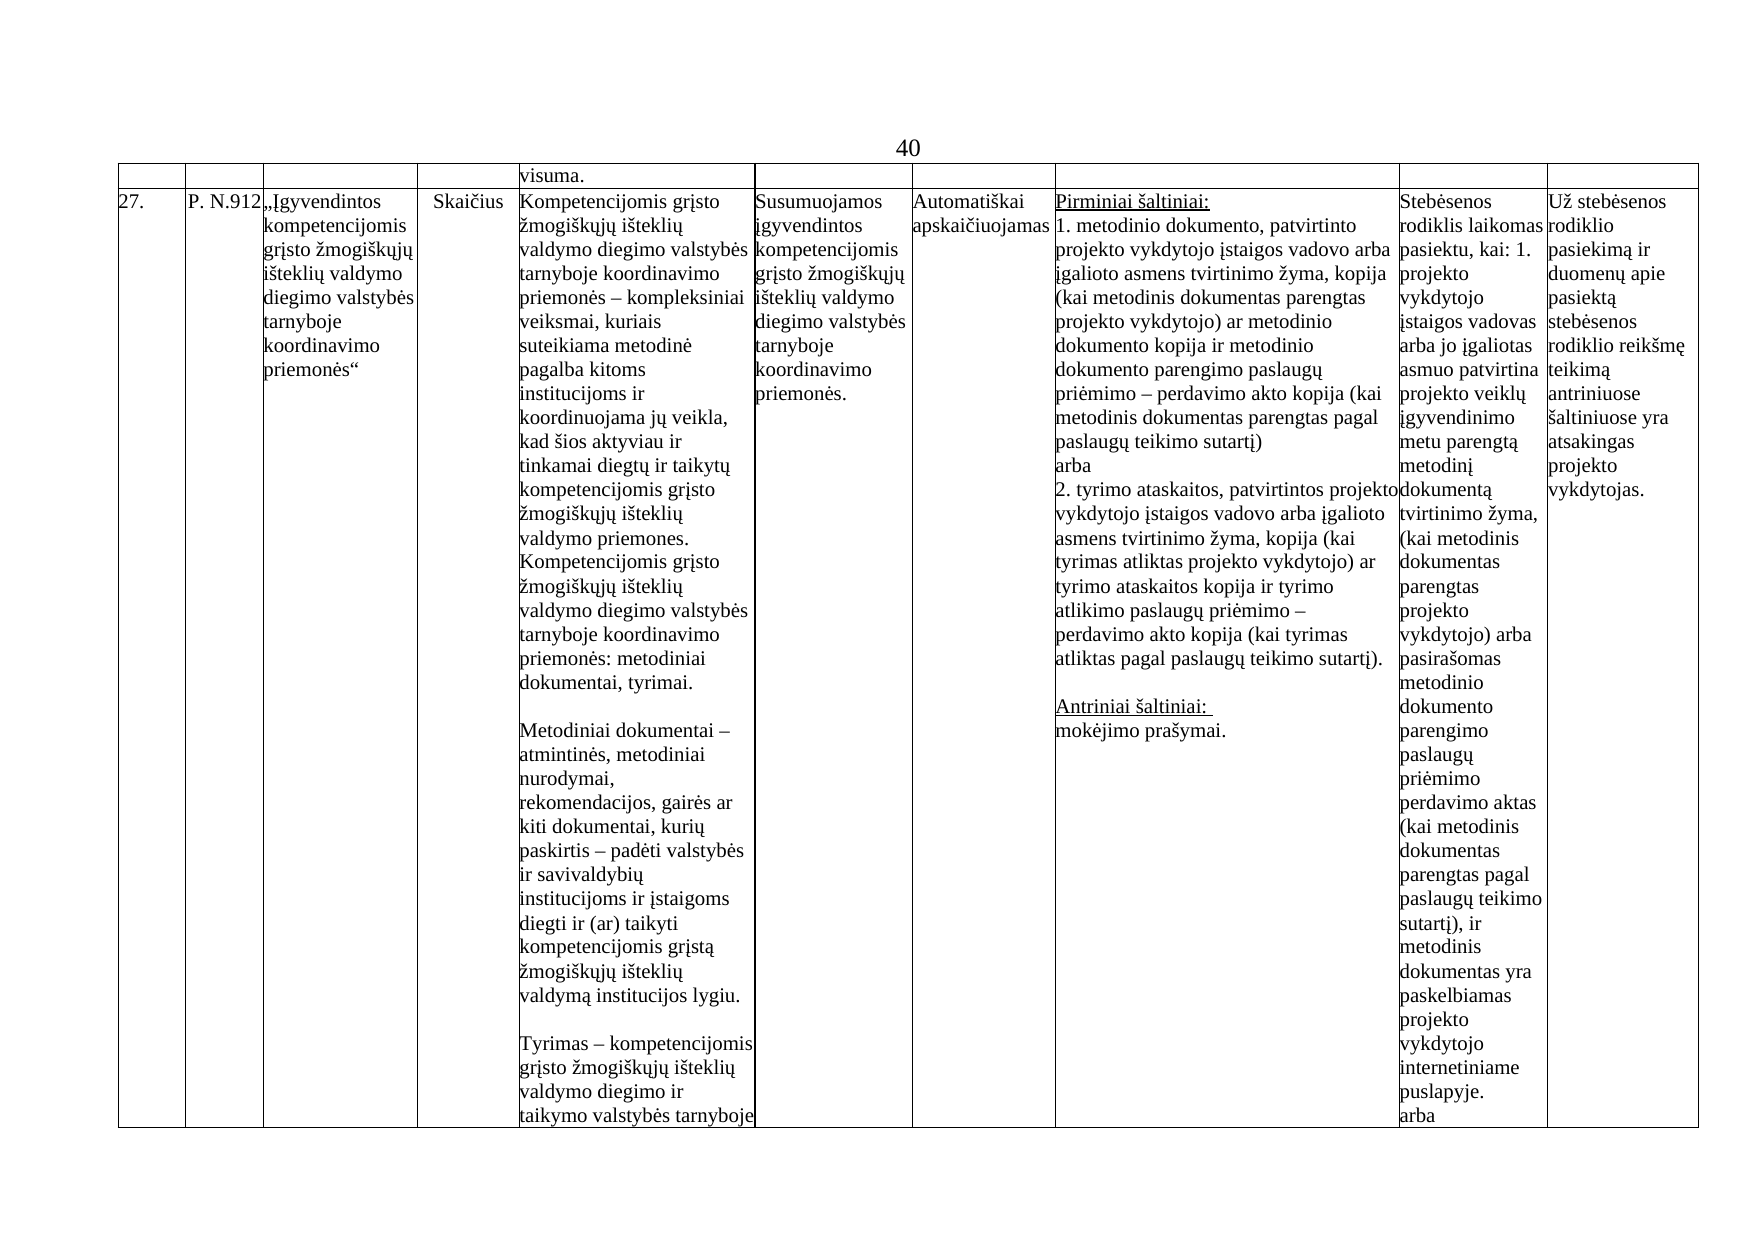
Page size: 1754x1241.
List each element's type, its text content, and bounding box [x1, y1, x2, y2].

table_cell „Įgyvendintos kompetencijomis grįsto žmogiškųjų išteklių valdymo diegimo valstybės tarnyboje koordinavimo priemonės“ [264, 189, 417, 1127]
table_cell [1056, 164, 1399, 187]
table_cell Stebėsenos rodiklis laikomas pasiektu, kai: 1. projekto vykdytojo įstaigos vadovas arba jo įgaliotas asmuo patvirtina projekto veiklų įgyvendinimo metu parengtą metodinį dokumentą tvirtinimo žyma, (kai metodinis dokumentas parengtas projekto vykdytojo) arba pasirašomas metodinio dokumento parengimo paslaugų priėmimo perdavimo aktas (kai metodinis dokumentas parengtas pagal paslaugų teikimo sutartį), ir metodinis dokumentas yra paskelbiamas projekto vykdytojo internetiniame puslapyje. arba [1400, 189, 1547, 1127]
table_cell Už stebėsenos rodiklio pasiekimą ir duomenų apie pasiektą stebėsenos rodiklio reikšmę teikimą antriniuose šaltiniuose yra atsakingas projekto vykdytojas. [1548, 189, 1698, 1127]
table_cell Kompetencijomis grįsto žmogiškųjų išteklių valdymo diegimo valstybės tarnyboje koordinavimo priemonės – kompleksiniai veiksmai, kuriais suteikiama metodinė pagalba kitoms institucijoms ir koordinuojama jų veikla, kad šios aktyviau ir tinkamai diegtų ir taikytų kompetencijomis grįsto žmogiškųjų išteklių valdymo priemones. Kompetencijomis grįsto žmogiškųjų išteklių valdymo diegimo valstybės tarnyboje koordinavimo priemonės: metodiniai dokumentai, tyrimai. Metodiniai dokumentai – atmintinės, metodiniai nurodymai, rekomendacijos, gairės ar kiti dokumentai, kurių paskirtis – padėti valstybės ir savivaldybių institucijoms ir įstaigoms diegti ir (ar) taikyti kompetencijomis grįstą žmogiškųjų išteklių valdymą institucijos lygiu. Tyrimas – kompetencijomis grįsto žmogiškųjų išteklių valdymo diegimo ir taikymo valstybės tarnyboje [520, 189, 754, 1127]
table_cell Automatiškai apskaičiuojamas [913, 189, 1055, 1127]
table_cell Pirminiai šaltiniai: 1. metodinio dokumento, patvirtinto projekto vykdytojo įstaigos vadovo arba įgalioto asmens tvirtinimo žyma, kopija (kai metodinis dokumentas parengtas projekto vykdytojo) ar metodinio dokumento kopija ir metodinio dokumento parengimo paslaugų priėmimo – perdavimo akto kopija (kai metodinis dokumentas parengtas pagal paslaugų teikimo sutartį) arba 2. tyrimo ataskaitos, patvirtintos projekto vykdytojo įstaigos vadovo arba įgalioto asmens tvirtinimo žyma, kopija (kai tyrimas atliktas projekto vykdytojo) ar tyrimo ataskaitos kopija ir tyrimo atlikimo paslaugų priėmimo – perdavimo akto kopija (kai tyrimas atliktas pagal paslaugų teikimo sutartį). Antriniai šaltiniai: mokėjimo prašymai. [1056, 189, 1399, 1127]
table_cell Susumuojamos įgyvendintos kompetencijomis grįsto žmogiškųjų išteklių valdymo diegimo valstybės tarnyboje koordinavimo priemonės. [756, 189, 912, 1127]
table_cell [1548, 164, 1698, 187]
table_cell [186, 164, 263, 187]
table_cell [913, 164, 1055, 187]
table_cell [418, 164, 519, 187]
table_cell P. N.912 [186, 189, 263, 1127]
table_cell visuma. [520, 164, 754, 187]
table_cell 27. [119, 189, 185, 1127]
table_cell [119, 164, 185, 187]
table_cell Skaičius [418, 189, 519, 1127]
